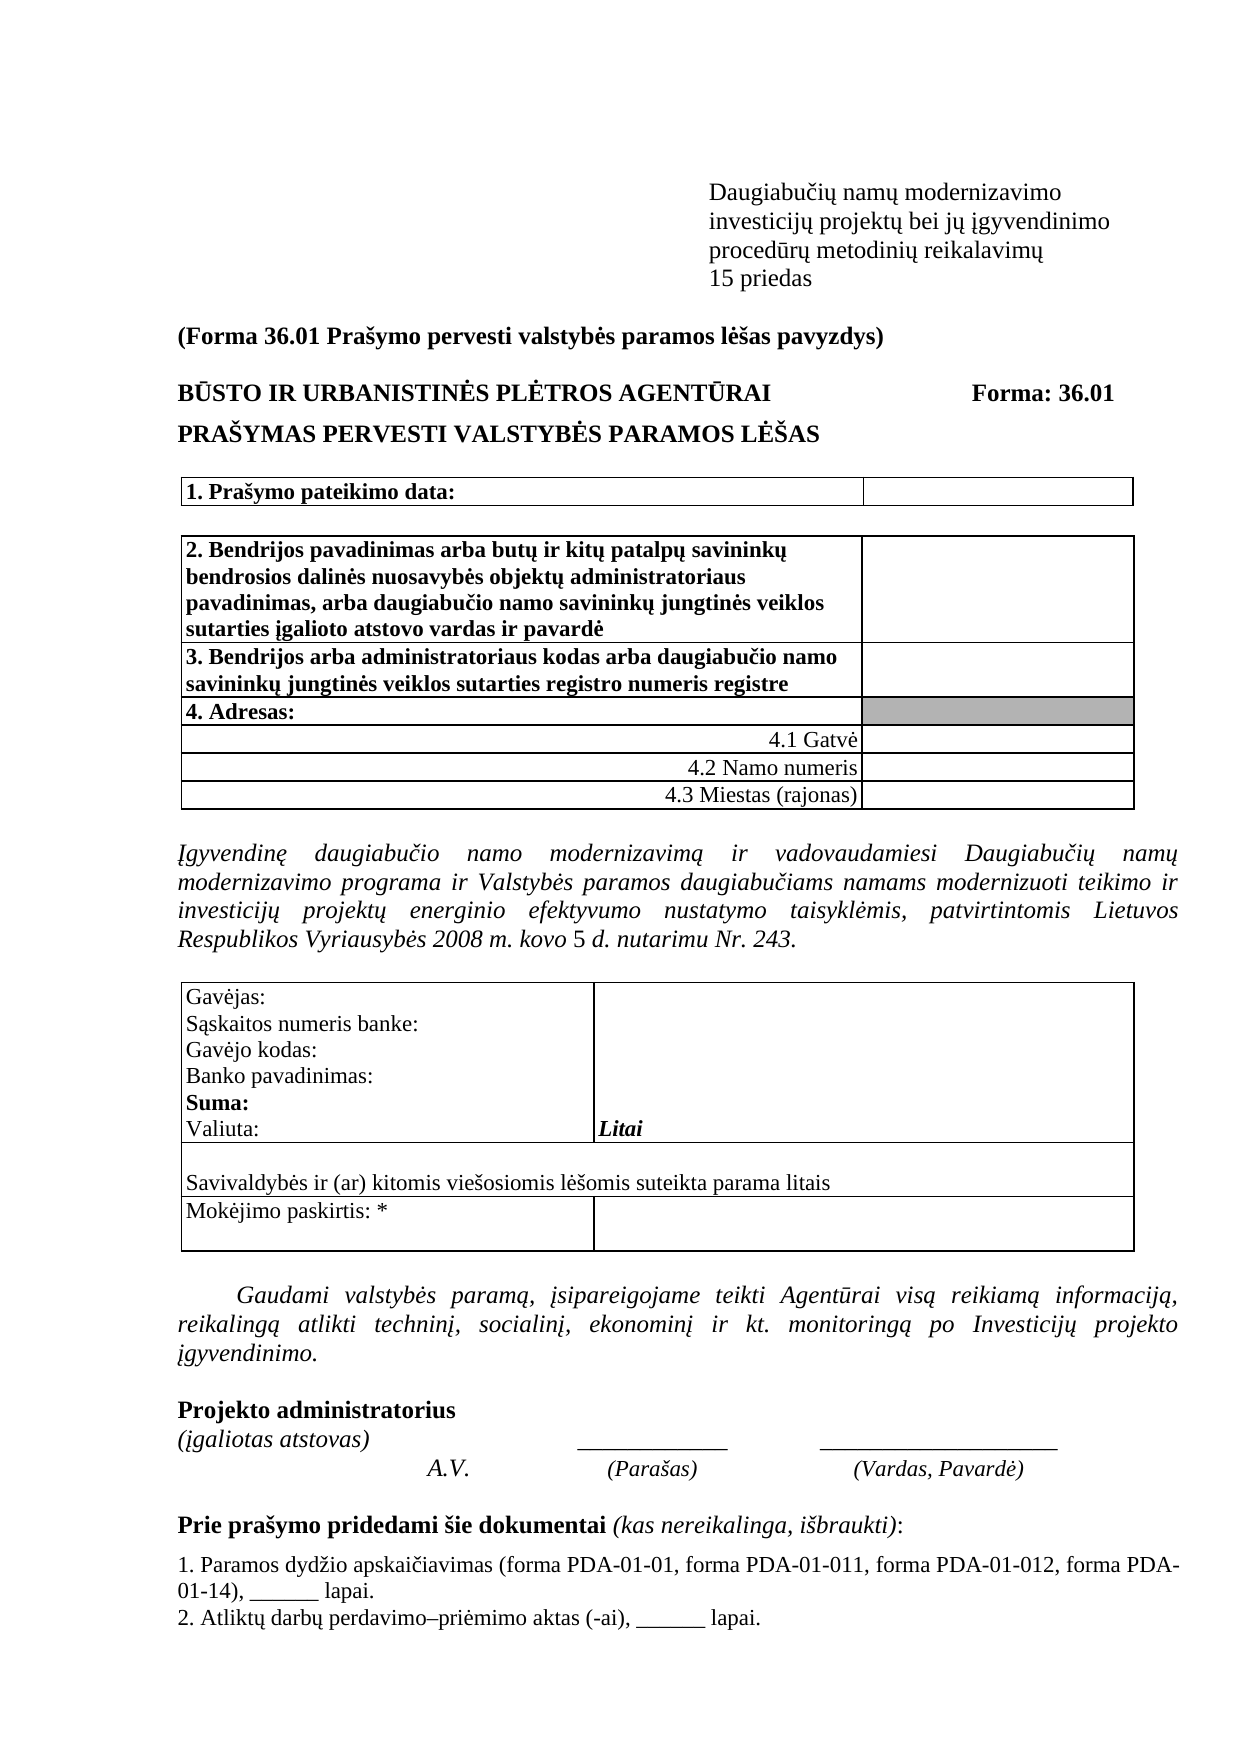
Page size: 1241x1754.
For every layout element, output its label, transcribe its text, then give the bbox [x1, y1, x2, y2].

table_cell 4.2 Namo numeris [182, 754, 861, 780]
table_header [863, 537, 1133, 642]
text Gaudami valstybės paramą, įsipareigojame teikti Agentūrai visą reikiamą informaciją, reikalingą atlikti techninį, socialinį, ekonominį ir kt. monitoringą po Investicijų projekto įgyvendinimo. [177, 1280, 1181, 1367]
table_cell [595, 1036, 1133, 1062]
table_header Gavėjas: [182, 983, 593, 1010]
table_cell Savivaldybės ir (ar) kitomis viešosiomis lėšomis suteikta parama litais [182, 1143, 1133, 1196]
table_cell [863, 782, 1133, 808]
table_cell [863, 754, 1133, 780]
table_cell Litai [595, 1115, 1133, 1142]
text procedūrų metodinių reikalavimų [177, 235, 1181, 263]
text Prie prašymo pridedami šie dokumentai (kas nereikalinga, išbraukti): [177, 1510, 1181, 1539]
table_cell 3. Bendrijos arba administratoriaus kodas arba daugiabučio namo savininkų jungtinės veiklos sutarties registro numeris registre [182, 643, 861, 696]
text 15 priedas [177, 263, 1181, 292]
table_cell Banko pavadinimas: [182, 1063, 593, 1089]
table_cell [863, 726, 1133, 752]
text A.V. (Parašas) (Vardas, Pavardė) [427, 1453, 1181, 1482]
table_cell 4. Adresas: [182, 698, 861, 724]
text (Forma 36.01 Prašymo pervesti valstybės paramos lėšas pavyzdys) [177, 321, 1181, 350]
table_header [864, 478, 1132, 504]
text Daugiabučių namų modernizavimo [177, 177, 1181, 206]
table_cell Valiuta: [182, 1115, 593, 1142]
text (įgaliotas atstovas) ____________ ___________________ [177, 1424, 1181, 1453]
text 2. Atliktų darbų perdavimo–priėmimo aktas (-ai), ______ lapai. [177, 1604, 1181, 1630]
table_cell Gavėjo kodas: [182, 1036, 593, 1062]
text Įgyvendinę daugiabučio namo modernizavimą ir vadovaudamiesi Daugiabučių namų modernizavimo programa ir Valstybės paramos daugiabučiams namams modernizuoti teikimo ir investicijų projektų energinio efektyvumo nustatymo taisyklėmis, patvirtintomis Lietuvos Respublikos Vyriausybės 2008 m. kovo 5 d. nutarimu Nr. 243. [177, 838, 1181, 953]
table_cell [595, 1063, 1133, 1089]
text BŪSTO IR URBANISTINĖS PLĖTROS AGENTŪRAI Forma: 36.01 [177, 378, 1181, 407]
text 1. Paramos dydžio apskaičiavimas (forma PDA-01-01, forma PDA-01-011, forma PDA-01-012, forma PDA-01-14), ______ lapai. [177, 1551, 1181, 1604]
text PRAŠYMAS PERVESTI VALSTYBĖS PARAMOS LĖŠAS [177, 419, 1181, 448]
text Projekto administratorius [177, 1395, 1181, 1424]
table_cell Suma: [182, 1089, 593, 1115]
table_cell Mokėjimo paskirtis: * [182, 1197, 593, 1250]
table_cell [863, 698, 1133, 724]
table_header [595, 983, 1133, 1010]
table_cell [595, 1089, 1133, 1115]
table_cell [595, 1197, 1133, 1250]
table_cell [595, 1010, 1133, 1036]
table_cell [863, 643, 1133, 696]
table_header 2. Bendrijos pavadinimas arba butų ir kitų patalpų savininkų bendrosios dalinės nuosavybės objektų administratoriaus pavadinimas, arba daugiabučio namo savininkų jungtinės veiklos sutarties įgalioto atstovo vardas ir pavardė [182, 537, 861, 642]
text investicijų projektų bei jų įgyvendinimo [177, 206, 1181, 235]
table_cell 4.1 Gatvė [182, 726, 861, 752]
table_cell Sąskaitos numeris banke: [182, 1010, 593, 1036]
table_header 1. Prašymo pateikimo data: [182, 478, 863, 504]
table_cell 4.3 Miestas (rajonas) [182, 782, 861, 808]
